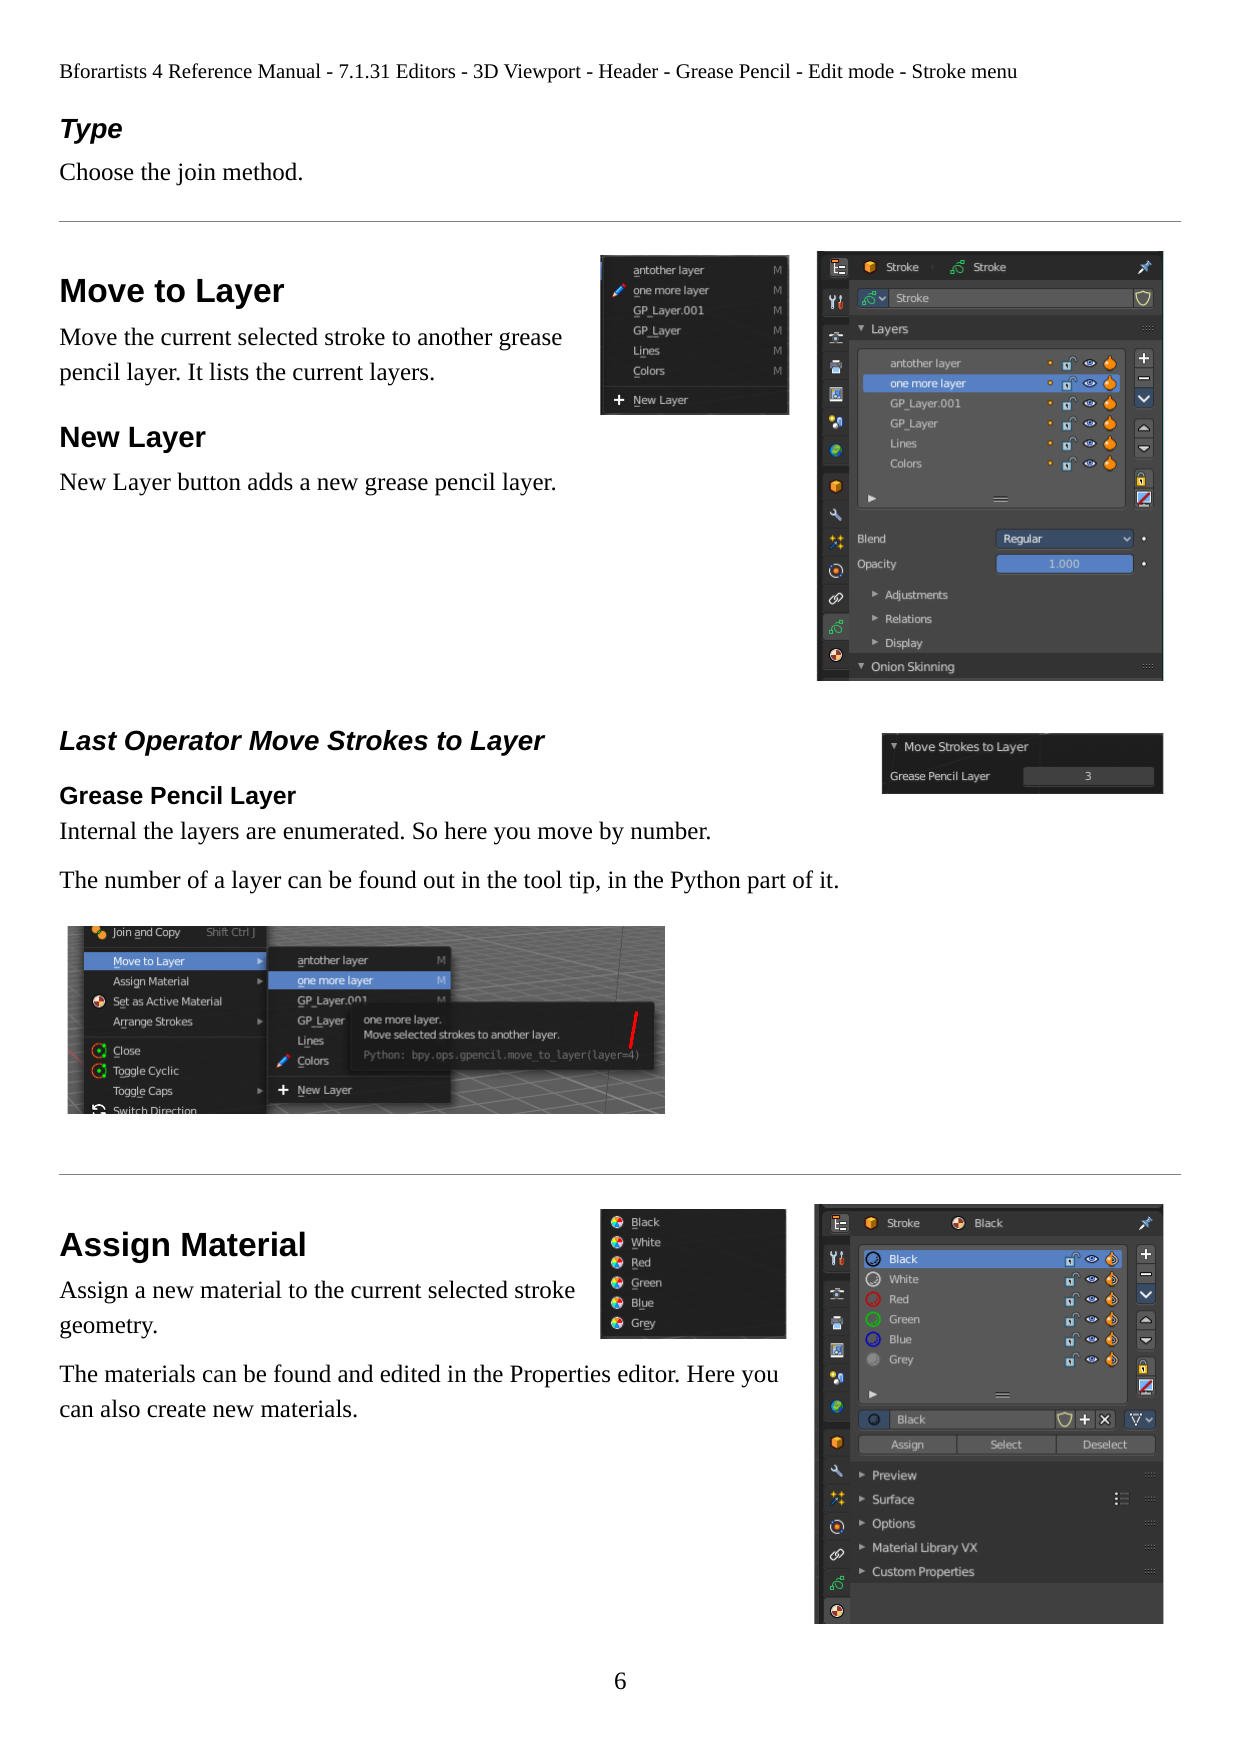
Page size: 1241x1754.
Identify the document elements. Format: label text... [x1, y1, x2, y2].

subtitle Grease Pencil Layer [59, 781, 1181, 810]
subtitle [790, 271, 816, 310]
text Choose the join method. [59, 157, 1181, 186]
picture [816, 251, 1164, 681]
picture [814, 1204, 1164, 1624]
text Assign a new material to the current selected stroke geometry. [59, 1276, 600, 1339]
subtitle Last Operator Move Strokes to Layer [59, 724, 1181, 756]
subtitle Type [59, 113, 1181, 144]
text The number of a layer can be found out in the tool tip, in the Python part of it. [59, 865, 1181, 894]
picture [600, 1209, 787, 1339]
picture [600, 255, 790, 415]
subtitle [1164, 420, 1181, 454]
text The materials can be found and edited in the Properties editor. Here you can also create new materials. [59, 1359, 814, 1422]
text Internal the layers are enumerated. So here you move by number. [59, 816, 1181, 845]
picture [67, 926, 665, 1114]
subtitle [1164, 1224, 1181, 1263]
subtitle [1164, 271, 1181, 310]
text Move the current selected stroke to another grease pencil layer. It lists the current layers. [59, 322, 600, 385]
picture [881, 733, 1164, 794]
subtitle New Layer [59, 420, 816, 454]
subtitle [787, 1224, 814, 1263]
subtitle Move to Layer [59, 271, 600, 310]
subtitle Assign Material [59, 1224, 600, 1263]
text New Layer button adds a new grease pencil layer. [59, 467, 816, 495]
text [787, 1276, 814, 1339]
